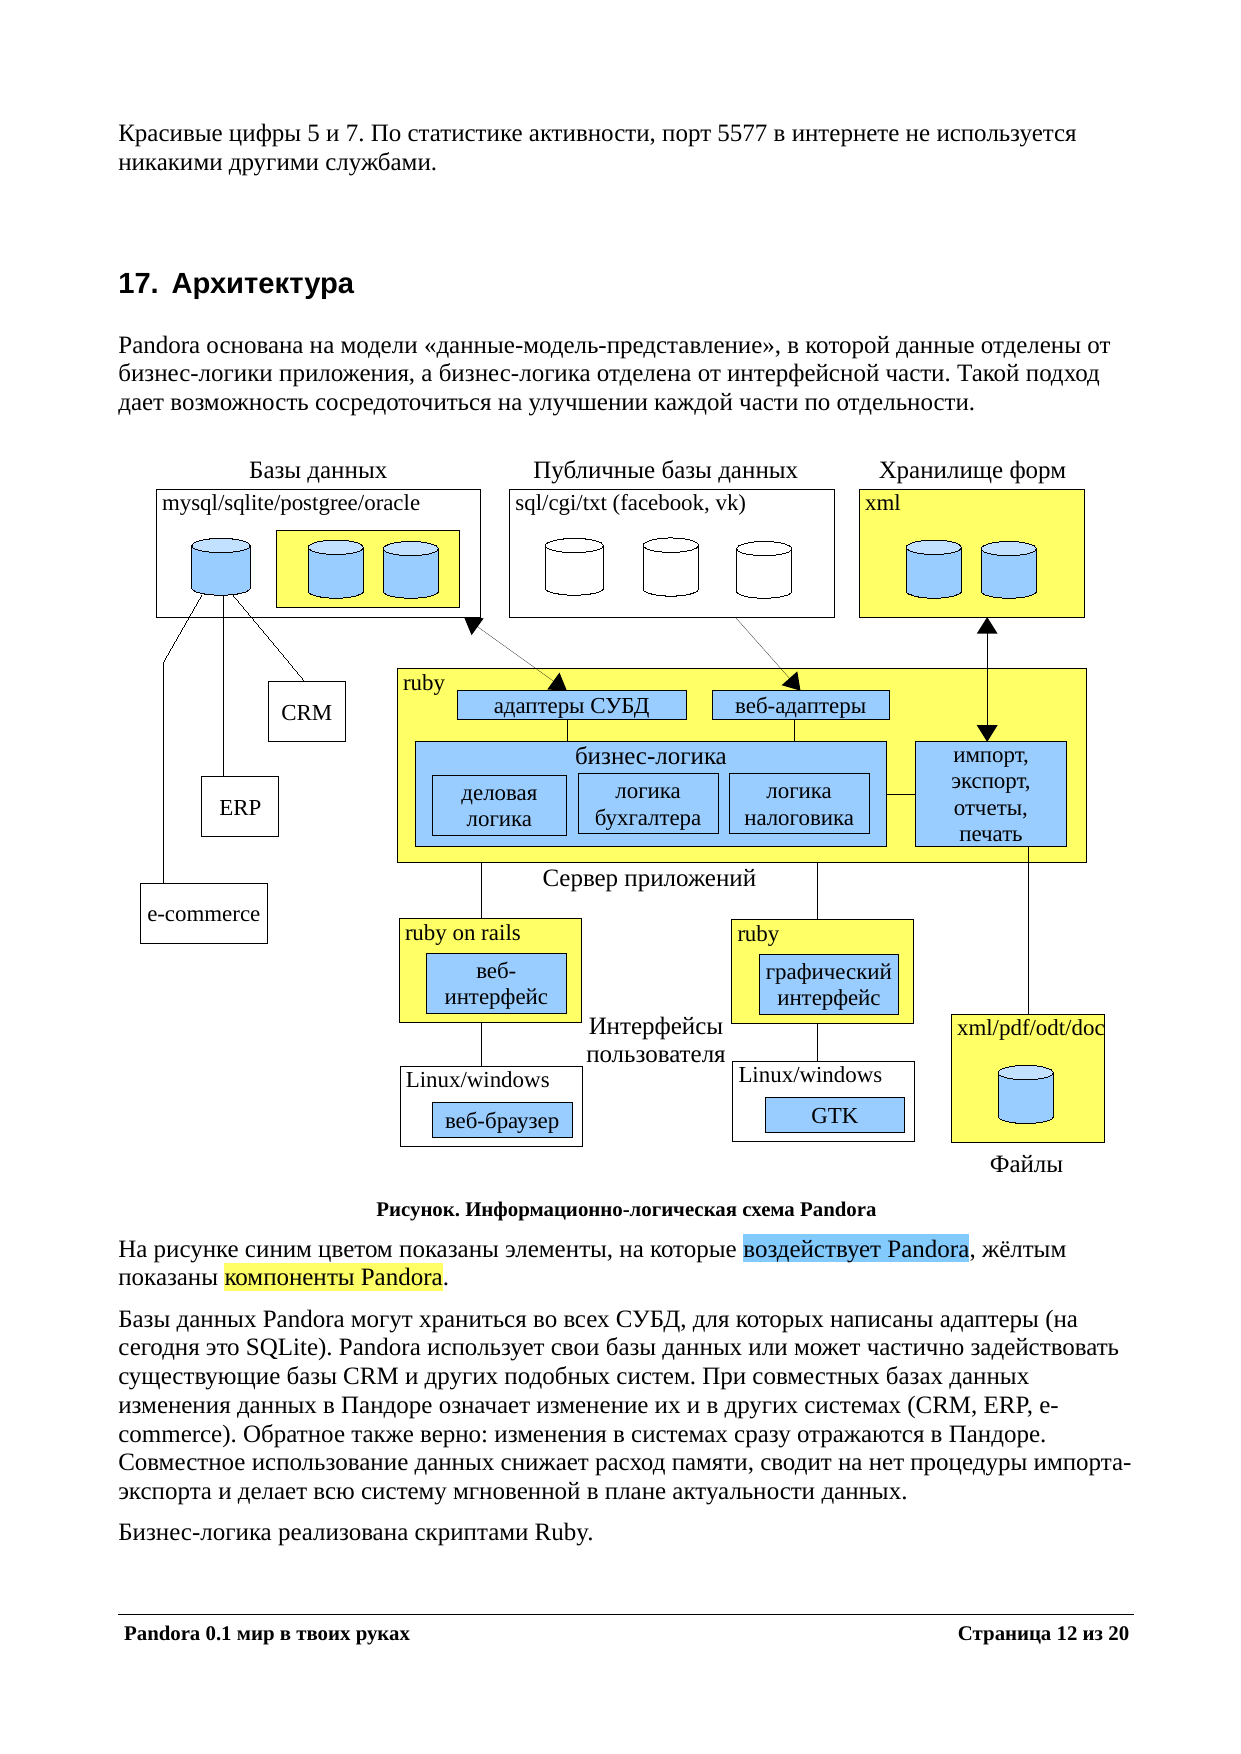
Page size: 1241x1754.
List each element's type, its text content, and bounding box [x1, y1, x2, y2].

text На рисунке синим цветом показаны элементы, на которые воздействует Pandora, жёлтым показаны компоненты Pandora. [118, 1234, 1134, 1291]
subtitle Архитектура [118, 266, 1134, 299]
text Красивые цифры 5 и 7. По статистике активности, порт 5577 в интернете не используется никакими другими службами. [118, 118, 1134, 176]
text Бизнес-логика реализована скриптами Ruby. [118, 1517, 1134, 1546]
text Базы данных Pandora могут храниться во всех СУБД, для которых написаны адаптеры (на сегодня это SQLite). Pandora использует свои базы данных или может частично задействовать существующие базы CRM и других подобных систем. При совместных базах данных изменения данных в Пандоре означает изменение их и в других системах (CRM, ERP, e-commerce). Обратное также верно: изменения в системах сразу отражаются в Пандоре. Совместное использование данных снижает расход памяти, сводит на нет процедуры импорта-экспорта и делает всю систему мгновенной в плане актуальности данных. [118, 1304, 1134, 1505]
text Рисунок. Информационно-логическая схема Pandora [118, 428, 1134, 1221]
text Pandora основана на модели «данные-модель-представление», в которой данные отделены от бизнес-логики приложения, а бизнес-логика отделена от интерфейсной части. Такой подход дает возможность сосредоточиться на улучшении каждой части по отдельности. [118, 330, 1134, 416]
